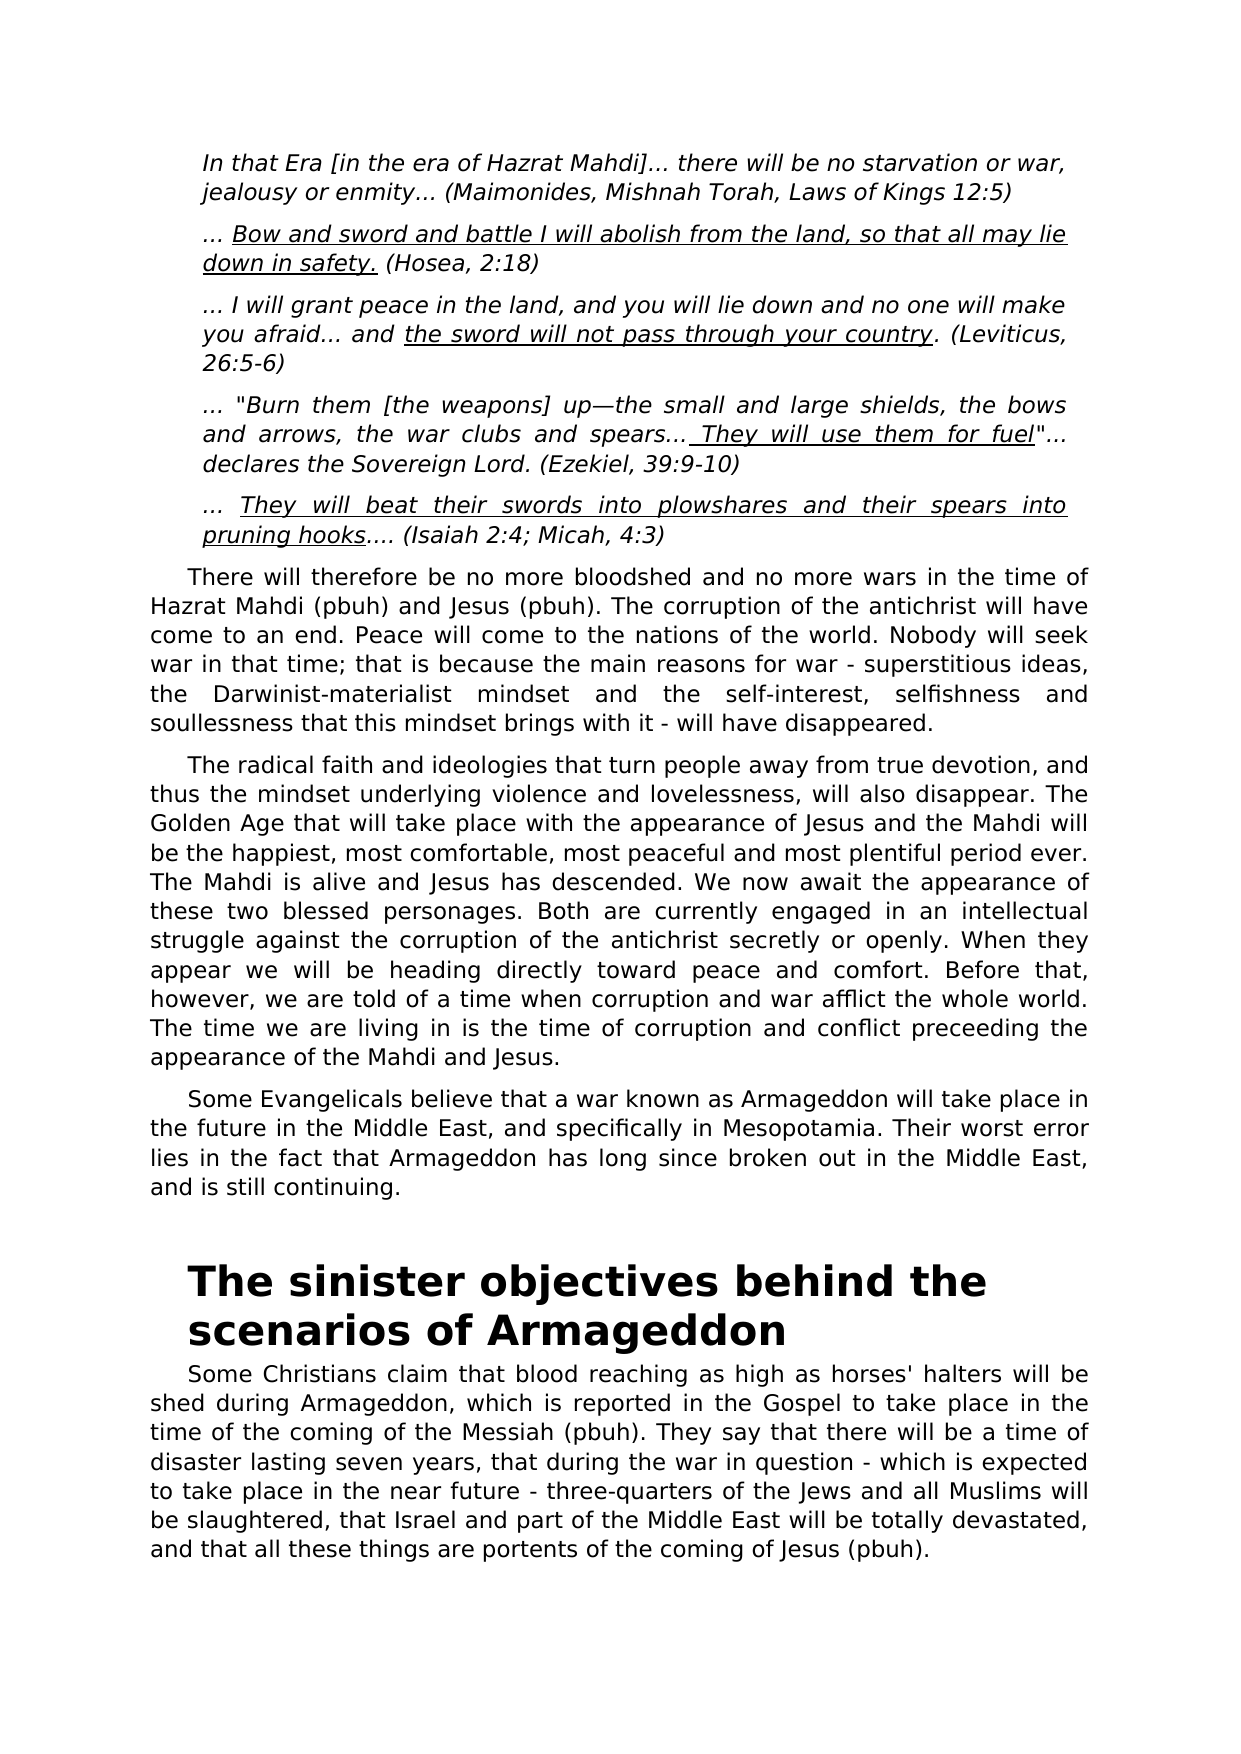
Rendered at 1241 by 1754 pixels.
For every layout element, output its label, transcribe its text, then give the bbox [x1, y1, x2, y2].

text Some Christians claim that blood reaching as high as horses' halters will be shed during Armageddon, which is reported in the Gospel to take place in the time of the coming of the Messiah (pbuh). They say that there will be a time of disaster lasting seven years, that during the war in question - which is expected to take place in the near future - three-quarters of the Jews and all Muslims will be slaughtered, that Israel and part of the Middle East will be totally devastated, and that all these things are portents of the coming of Jesus (pbuh). [150, 1361, 1090, 1563]
text ... "Burn them [the weapons] up—the small and large shields, the bows and arrows, the war clubs and spears... They will use them for fuel"... declares the Sovereign Lord. (Ezekiel, 39:9-10) [202, 392, 1068, 478]
subtitle The sinister objectives behind the scenarios of Armageddon [187, 1258, 1090, 1355]
text In that Era [in the era of Hazrat Mahdi]... there will be no starvation or war, jealousy or enmity... (Maimonides, Mishnah Torah, Laws of Kings 12:5) [202, 150, 1068, 206]
text ... I will grant peace in the land, and you will lie down and no one will make you afraid... and the sword will not pass through your country. (Leviticus, 26:5-6) [202, 292, 1068, 377]
text The radical faith and ideologies that turn people away from true devotion, and thus the mindset underlying violence and lovelessness, will also disappear. The Golden Age that will take place with the appearance of Jesus and the Mahdi will be the happiest, most comfortable, most peaceful and most plentiful period ever. The Mahdi is alive and Jesus has descended. We now await the appearance of these two blessed personages. Both are currently engaged in an intellectual struggle against the corruption of the antichrist secretly or openly. When they appear we will be heading directly toward peace and comfort. Before that, however, we are told of a time when corruption and war afflict the whole world. The time we are living in is the time of corruption and conflict preceeding the appearance of the Mahdi and Jesus. [150, 752, 1090, 1071]
text There will therefore be no more bloodshed and no more wars in the time of Hazrat Mahdi (pbuh) and Jesus (pbuh). The corruption of the antichrist will have come to an end. Peace will come to the nations of the world. Nobody will seek war in that time; that is because the main reasons for war - superstitious ideas, the Darwinist-materialist mindset and the self-interest, selfishness and soullessness that this mindset brings with it - will have disappeared. [150, 564, 1090, 737]
text ... Bow and sword and battle I will abolish from the land, so that all may lie down in safety. (Hosea, 2:18) [202, 221, 1068, 277]
text ... They will beat their swords into plowshares and their spears into pruning hooks.... (Isaiah 2:4; Micah, 4:3) [202, 493, 1068, 549]
text Some Evangelicals believe that a war known as Armageddon will take place in the future in the Middle East, and specifically in Mesopotamia. Their worst error lies in the fact that Armageddon has long since broken out in the Middle East, and is still continuing. [150, 1086, 1090, 1201]
